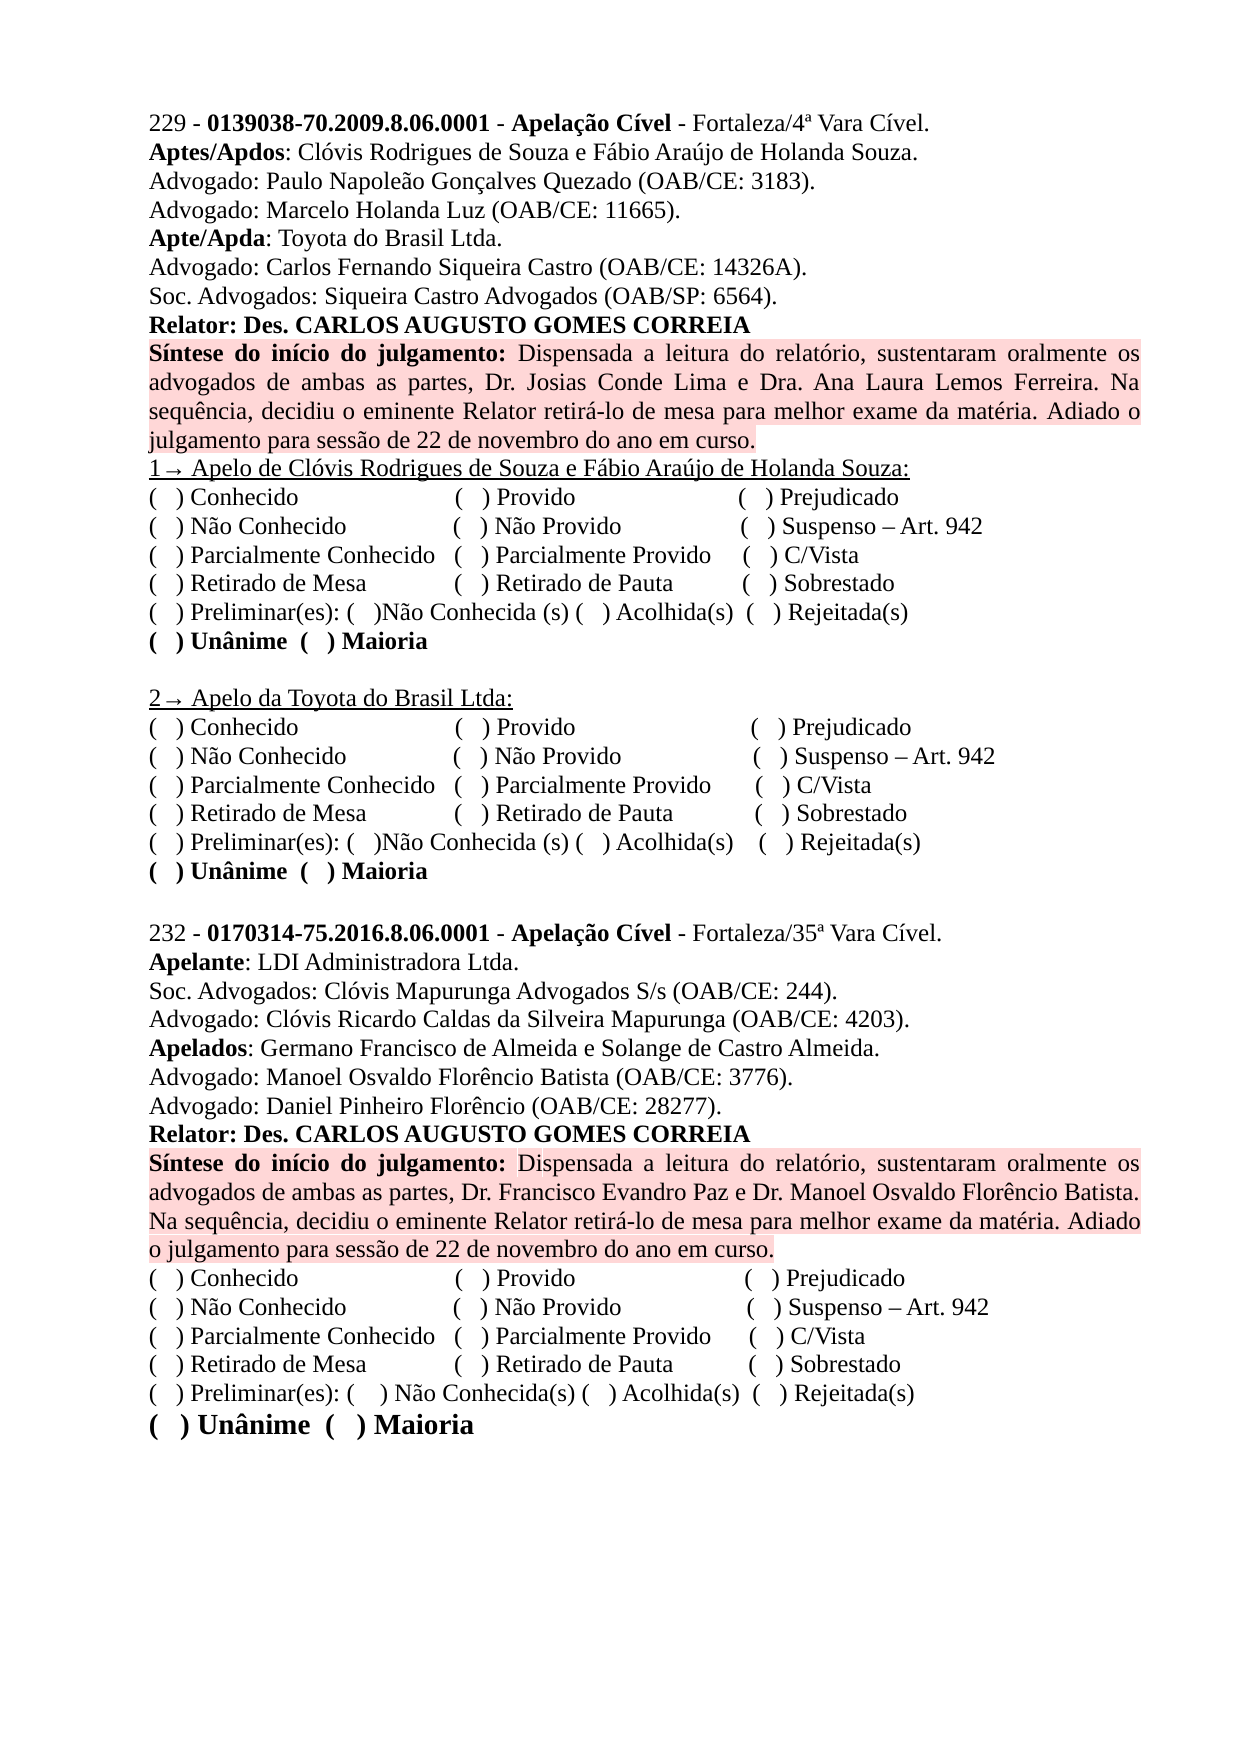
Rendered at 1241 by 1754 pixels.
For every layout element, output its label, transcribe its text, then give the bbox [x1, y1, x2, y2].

text ( ) Preliminar(es): ( ) Não Conhecida(s) ( ) Acolhida(s) ( ) Rejeitada(s) [148, 1378, 1158, 1407]
text Relator: Des. CARLOS AUGUSTO GOMES CORREIA [148, 310, 1141, 338]
text Advogado: Clóvis Ricardo Caldas da Silveira Mapurunga (OAB/CE: 4203). [148, 1004, 1141, 1033]
text Síntese do início do julgamento: Dispensada a leitura do relatório, sustentaram oralmente os advogados de ambas as partes, Dr. Francisco Evandro Paz e Dr. Manoel Osvaldo Florêncio Batista. Na sequência, decidiu o eminente Relator retirá-lo de mesa para melhor exame da matéria. Adiado o julgamento para sessão de 22 de novembro do ano em curso. [148, 1148, 1141, 1263]
text ( ) Não Conhecido ( ) Não Provido ( ) Suspenso – Art. 942 [148, 1292, 1158, 1321]
text ( ) Retirado de Mesa ( ) Retirado de Pauta ( ) Sobrestado [148, 798, 1158, 827]
text Advogado: Manoel Osvaldo Florêncio Batista (OAB/CE: 3776). [148, 1062, 1141, 1091]
text Advogado: Daniel Pinheiro Florêncio (OAB/CE: 28277). [148, 1091, 1141, 1119]
text Aptes/Apdos: Clóvis Rodrigues de Souza e Fábio Araújo de Holanda Souza. [148, 137, 1141, 166]
text ( ) Retirado de Mesa ( ) Retirado de Pauta ( ) Sobrestado [148, 568, 1158, 597]
text ( ) Conhecido ( ) Provido ( ) Prejudicado [148, 712, 1141, 741]
text 229 - 0139038-70.2009.8.06.0001 - Apelação Cível - Fortaleza/4ª Vara Cível. [148, 108, 1141, 137]
text ( ) Não Conhecido ( ) Não Provido ( ) Suspenso – Art. 942 [148, 741, 1158, 770]
text Advogado: Carlos Fernando Siqueira Castro (OAB/CE: 14326A). [148, 252, 1141, 281]
text ( ) Parcialmente Conhecido ( ) Parcialmente Provido ( ) C/Vista [148, 770, 1158, 798]
text ( ) Parcialmente Conhecido ( ) Parcialmente Provido ( ) C/Vista [148, 1321, 1158, 1349]
text Soc. Advogados: Siqueira Castro Advogados (OAB/SP: 6564). [148, 281, 1141, 310]
text ( ) Preliminar(es): ( )Não Conhecida (s) ( ) Acolhida(s) ( ) Rejeitada(s) [148, 827, 1158, 856]
text Apelados: Germano Francisco de Almeida e Solange de Castro Almeida. [148, 1033, 1141, 1062]
text ( ) Não Conhecido ( ) Não Provido ( ) Suspenso – Art. 942 [148, 511, 1158, 540]
text 1→ Apelo de Clóvis Rodrigues de Souza e Fábio Araújo de Holanda Souza: [148, 453, 1141, 482]
text ( ) Preliminar(es): ( )Não Conhecida (s) ( ) Acolhida(s) ( ) Rejeitada(s) [148, 597, 1158, 626]
text 2→ Apelo da Toyota do Brasil Ltda: [148, 683, 1141, 712]
text ( ) Parcialmente Conhecido ( ) Parcialmente Provido ( ) C/Vista [148, 540, 1158, 568]
text ( ) Conhecido ( ) Provido ( ) Prejudicado [148, 482, 1141, 511]
text ( ) Unânime ( ) Maioria [148, 856, 1158, 885]
text ( ) Unânime ( ) Maioria [148, 1407, 1158, 1441]
text ( ) Retirado de Mesa ( ) Retirado de Pauta ( ) Sobrestado [148, 1349, 1158, 1378]
text Apte/Apda: Toyota do Brasil Ltda. [148, 223, 1141, 252]
text 232 - 0170314-75.2016.8.06.0001 - Apelação Cível - Fortaleza/35ª Vara Cível. [148, 918, 1141, 947]
text Apelante: LDI Administradora Ltda. [148, 947, 1141, 976]
text Soc. Advogados: Clóvis Mapurunga Advogados S/s (OAB/CE: 244). [148, 976, 1141, 1004]
text ( ) Conhecido ( ) Provido ( ) Prejudicado [148, 1263, 1141, 1292]
text Advogado: Marcelo Holanda Luz (OAB/CE: 11665). [148, 195, 1141, 223]
text Relator: Des. CARLOS AUGUSTO GOMES CORREIA [148, 1119, 1141, 1148]
text ( ) Unânime ( ) Maioria [148, 626, 1158, 655]
text Síntese do início do julgamento: Dispensada a leitura do relatório, sustentaram oralmente os advogados de ambas as partes, Dr. Josias Conde Lima e Dra. Ana Laura Lemos Ferreira. Na sequência, decidiu o eminente Relator retirá-lo de mesa para melhor exame da matéria. Adiado o julgamento para sessão de 22 de novembro do ano em curso. [148, 338, 1141, 453]
text Advogado: Paulo Napoleão Gonçalves Quezado (OAB/CE: 3183). [148, 166, 1141, 195]
